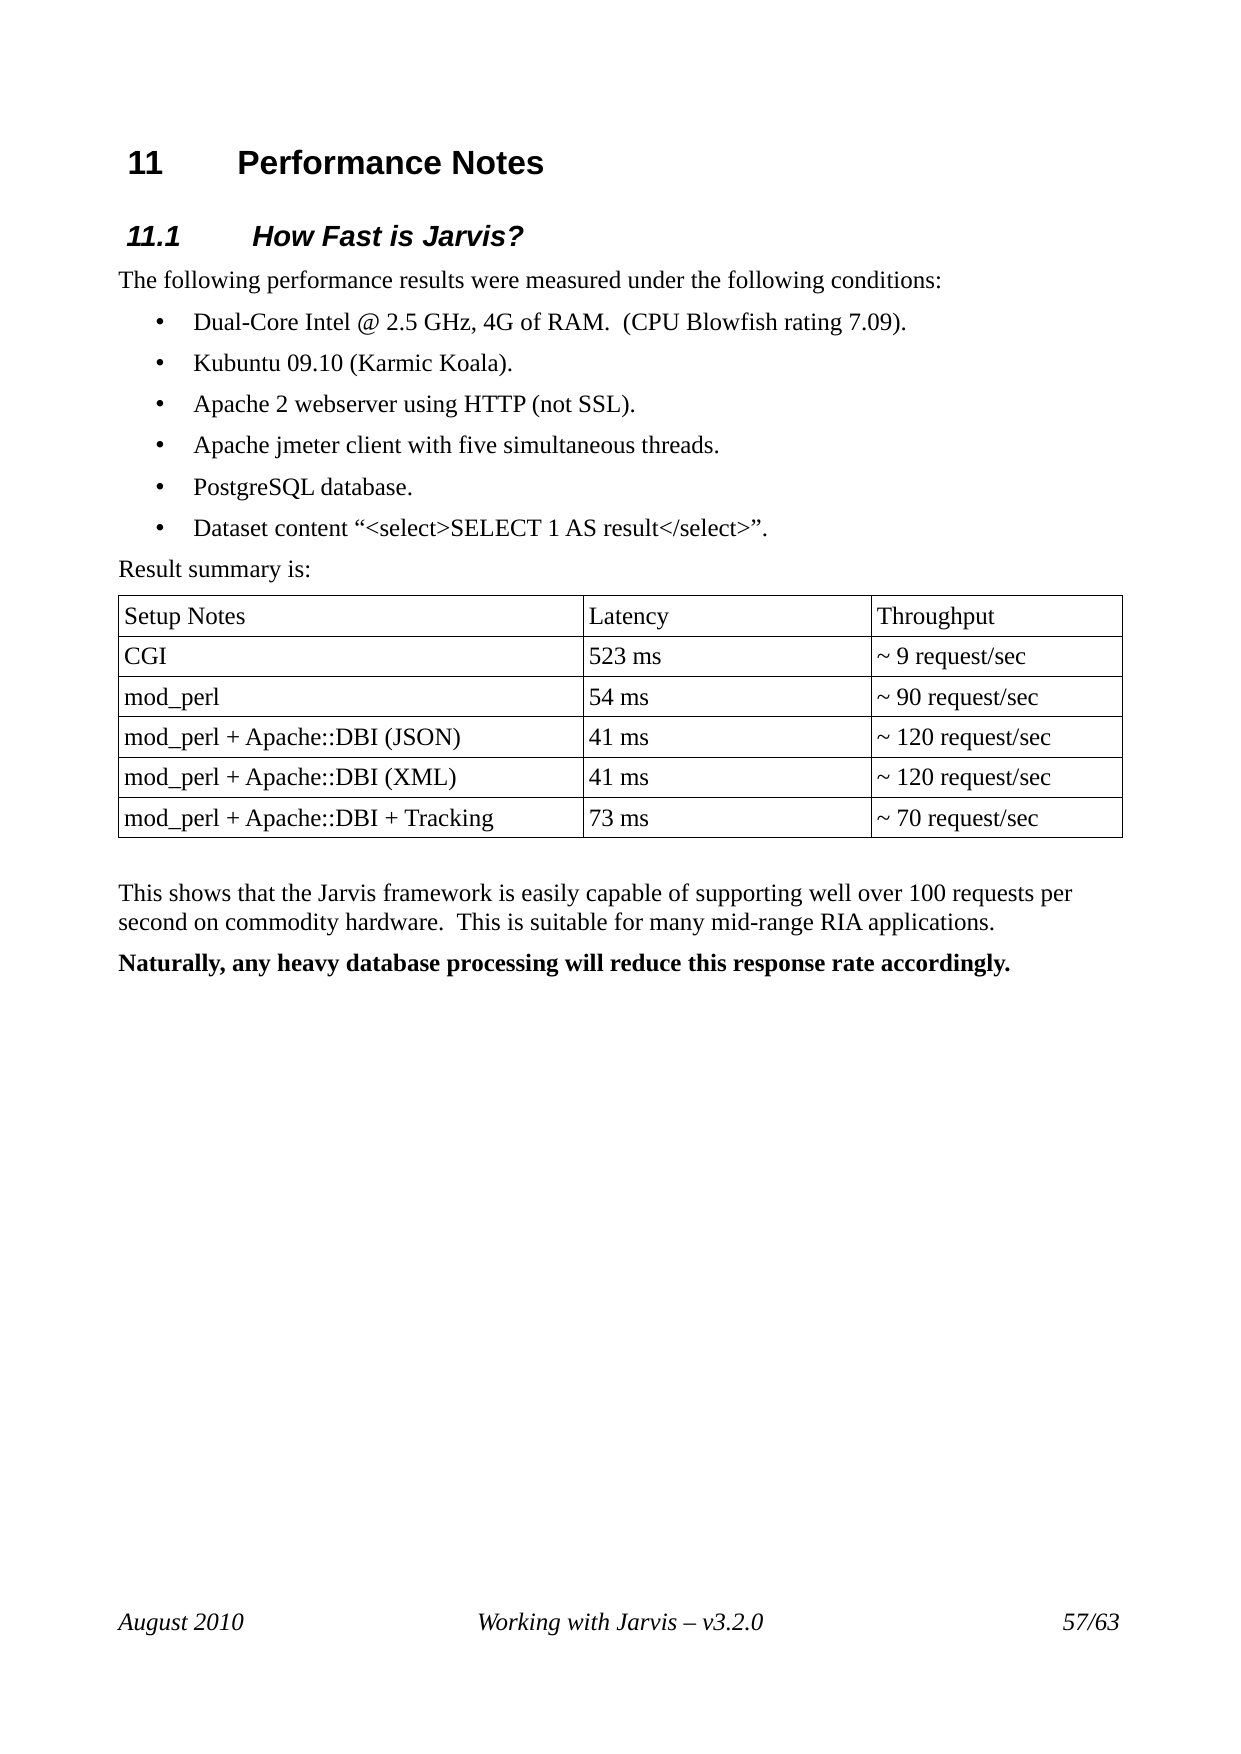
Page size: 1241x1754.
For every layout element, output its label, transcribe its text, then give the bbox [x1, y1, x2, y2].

table_cell mod_perl + Apache::DBI (XML) [119, 758, 583, 797]
text Naturally, any heavy database processing will reduce this response rate accordingly. [118, 948, 1122, 977]
table_cell 73 ms [584, 798, 871, 837]
table_cell mod_perl [119, 677, 583, 716]
list Dataset content “<select>SELECT 1 AS result</select>”. [156, 513, 1122, 542]
subtitle How Fast is Jarvis? [118, 219, 1122, 253]
list Kubuntu 09.10 (Karmic Koala). [156, 348, 1122, 377]
table_cell mod_perl + Apache::DBI + Tracking [119, 798, 583, 837]
table_cell 41 ms [584, 717, 871, 757]
table_cell ~ 120 request/sec [872, 717, 1122, 757]
table_cell ~ 120 request/sec [872, 758, 1122, 797]
table_header Setup Notes [119, 596, 583, 636]
text The following performance results were measured under the following conditions: [118, 265, 1122, 294]
table_cell 54 ms [584, 677, 871, 716]
table_cell ~ 90 request/sec [872, 677, 1122, 716]
table_header Throughput [872, 596, 1122, 636]
table_cell 41 ms [584, 758, 871, 797]
subtitle Performance Notes [118, 143, 1122, 182]
table_cell 523 ms [584, 637, 871, 676]
table_cell ~ 70 request/sec [872, 798, 1122, 837]
table_cell mod_perl + Apache::DBI (JSON) [119, 717, 583, 757]
list PostgreSQL database. [156, 472, 1122, 500]
table_cell ~ 9 request/sec [872, 637, 1122, 676]
text Result summary is: [118, 554, 1122, 583]
table_cell CGI [119, 637, 583, 676]
list Dual-Core Intel @ 2.5 GHz, 4G of RAM. (CPU Blowfish rating 7.09). [156, 307, 1122, 335]
list Apache 2 webserver using HTTP (not SSL). [156, 389, 1122, 418]
table_header Latency [584, 596, 871, 636]
text This shows that the Jarvis framework is easily capable of supporting well over 100 requests per second on commodity hardware. This is suitable for many mid-range RIA applications. [118, 878, 1122, 936]
list Apache jmeter client with five simultaneous threads. [156, 430, 1122, 459]
